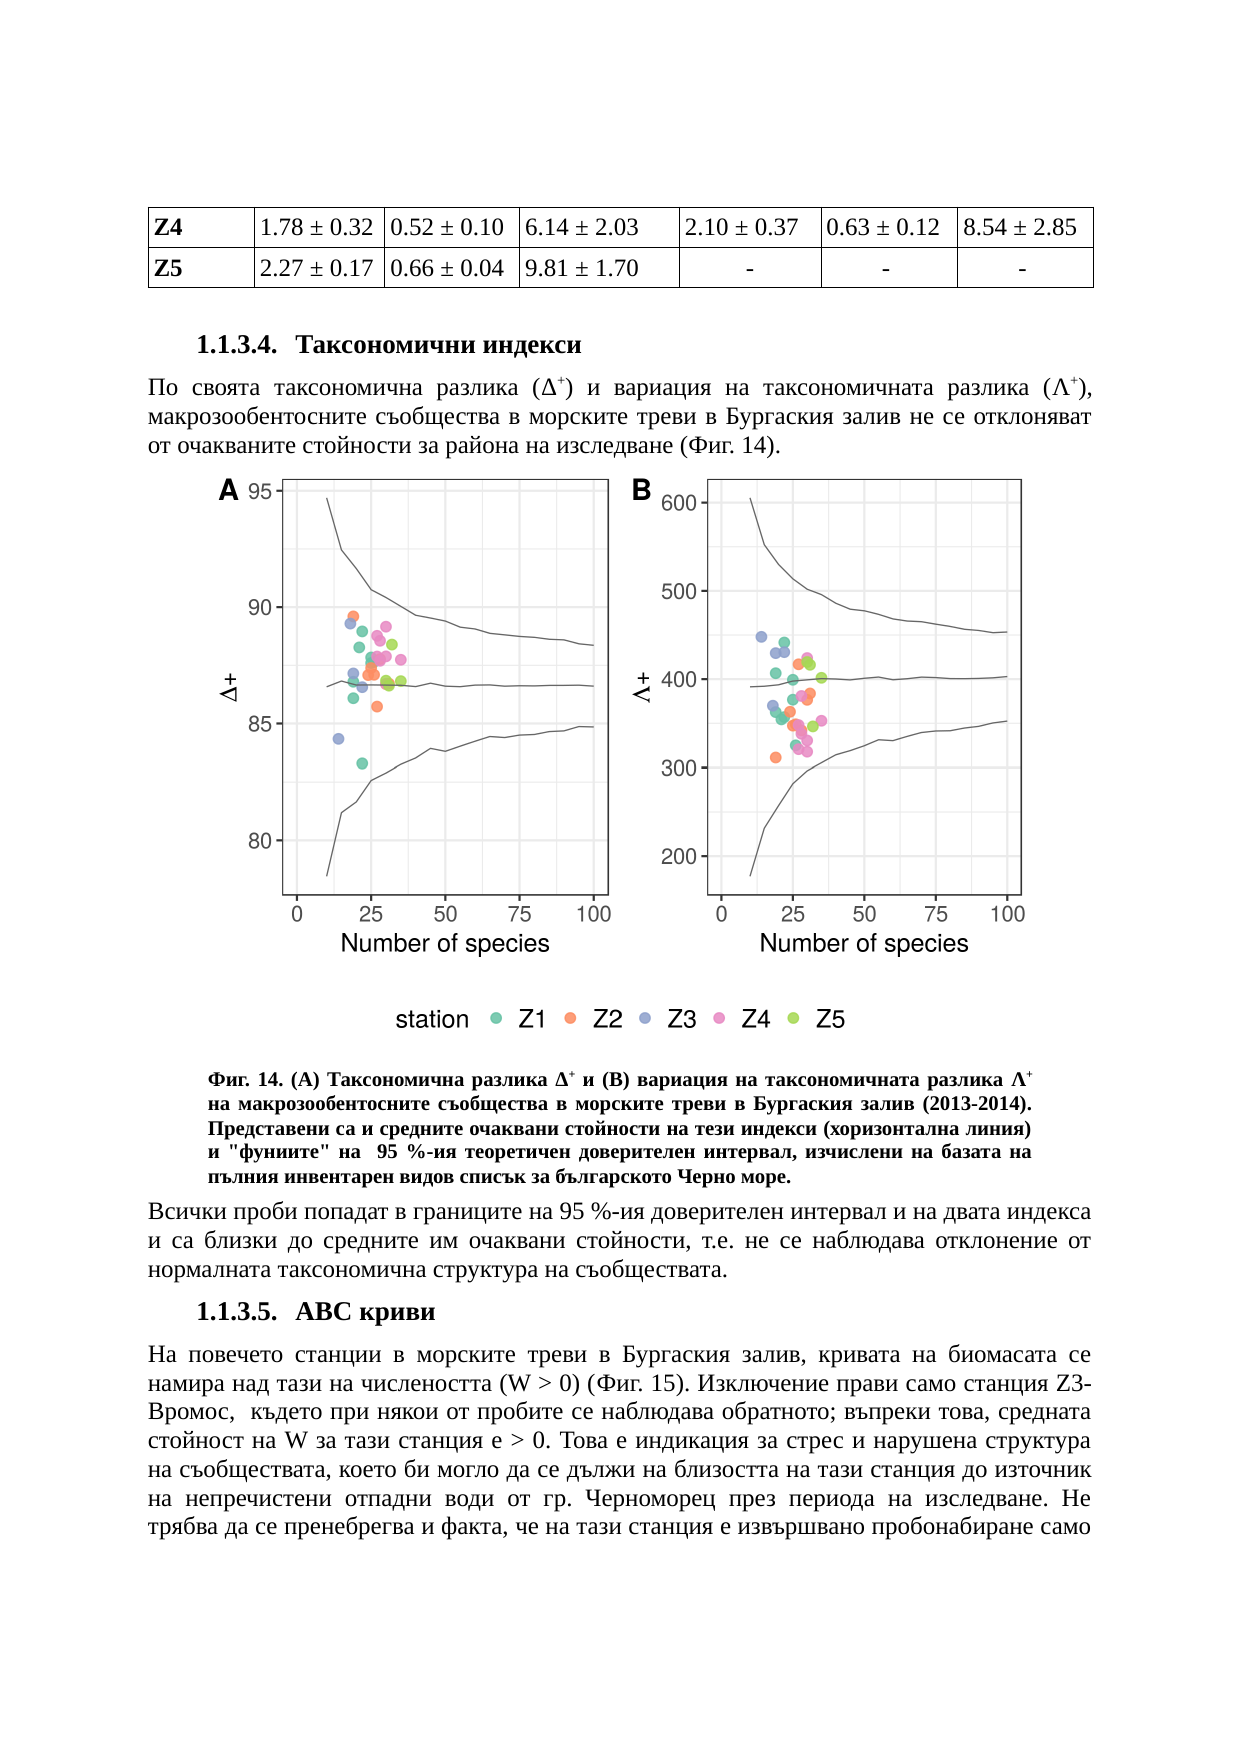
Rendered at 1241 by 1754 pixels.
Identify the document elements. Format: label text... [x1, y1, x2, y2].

table_cell 9.81 ± 1.70 [520, 248, 679, 287]
table_cell 6.14 ± 2.03 [520, 208, 679, 247]
table_cell 1.78 ± 0.32 [255, 208, 384, 247]
table_cell 2.27 ± 0.17 [255, 248, 384, 287]
table_cell 0.63 ± 0.12 [822, 208, 957, 247]
text На повечето станции в морските треви в Бургаския залив, кривата на биомасата се намира над тази на числеността (W > 0) (Фиг. 15). Изключение прави само станция Z3-Вромос, където при някои от пробите се наблюдава обратното; въпреки това, средната стойност на W за тази станция е > 0. Това е индикация за стрес и нарушена структура на съобществата, което би могло да се дължи на близостта на тази станция до източник на непречистени отпадни води от гр. Черноморец през периода на изследване. Не трябва да се пренебрегва и факта, че на тази станция е извършвано пробонабиране само [148, 1339, 1093, 1540]
table_cell 2.10 ± 0.37 [680, 208, 821, 247]
table_cell - [822, 248, 957, 287]
table_cell - [680, 248, 821, 287]
table_cell - [958, 248, 1093, 287]
picture [207, 467, 1033, 1068]
table_cell Z4 [149, 208, 254, 247]
subtitle Таксономични индекси [266, 328, 1093, 360]
table_cell 0.66 ± 0.04 [385, 248, 519, 287]
table_cell 0.52 ± 0.10 [385, 208, 519, 247]
subtitle АВС криви [266, 1295, 1093, 1326]
text Всички проби попадат в границите на 95 %-ия доверителен интервал и на двата индекса и са близки до средните им очаквани стойности, т.е. не се наблюдава отклонение от нормалната таксономична структура на съобществата. [148, 458, 1093, 1283]
table_cell 8.54 ± 2.85 [958, 208, 1093, 247]
table_cell Z5 [149, 248, 254, 287]
text По своята таксономична разлика (Δ+) и вариация на таксономичната разлика (Λ+), макрозообентосните съобщества в морските треви в Бургаския залив не се отклоняват от очакваните стойности за района на изследване (Фиг. 14). [148, 372, 1093, 458]
text Фиг. 14. (A) Таксономична разлика Δ+ и (B) вариация на таксономичната разлика Λ+ на макрозообентосните съобщества в морските треви в Бургаския залив (2013-2014). Представени са и средните очаквани стойности на тези индекси (хоризонтална линия) и "фуниите" на 95 %-ия теоретичен доверителен интервал, изчислени на базата на пълния инвентарен видов списък за българското Черно море. [208, 1068, 1033, 1188]
